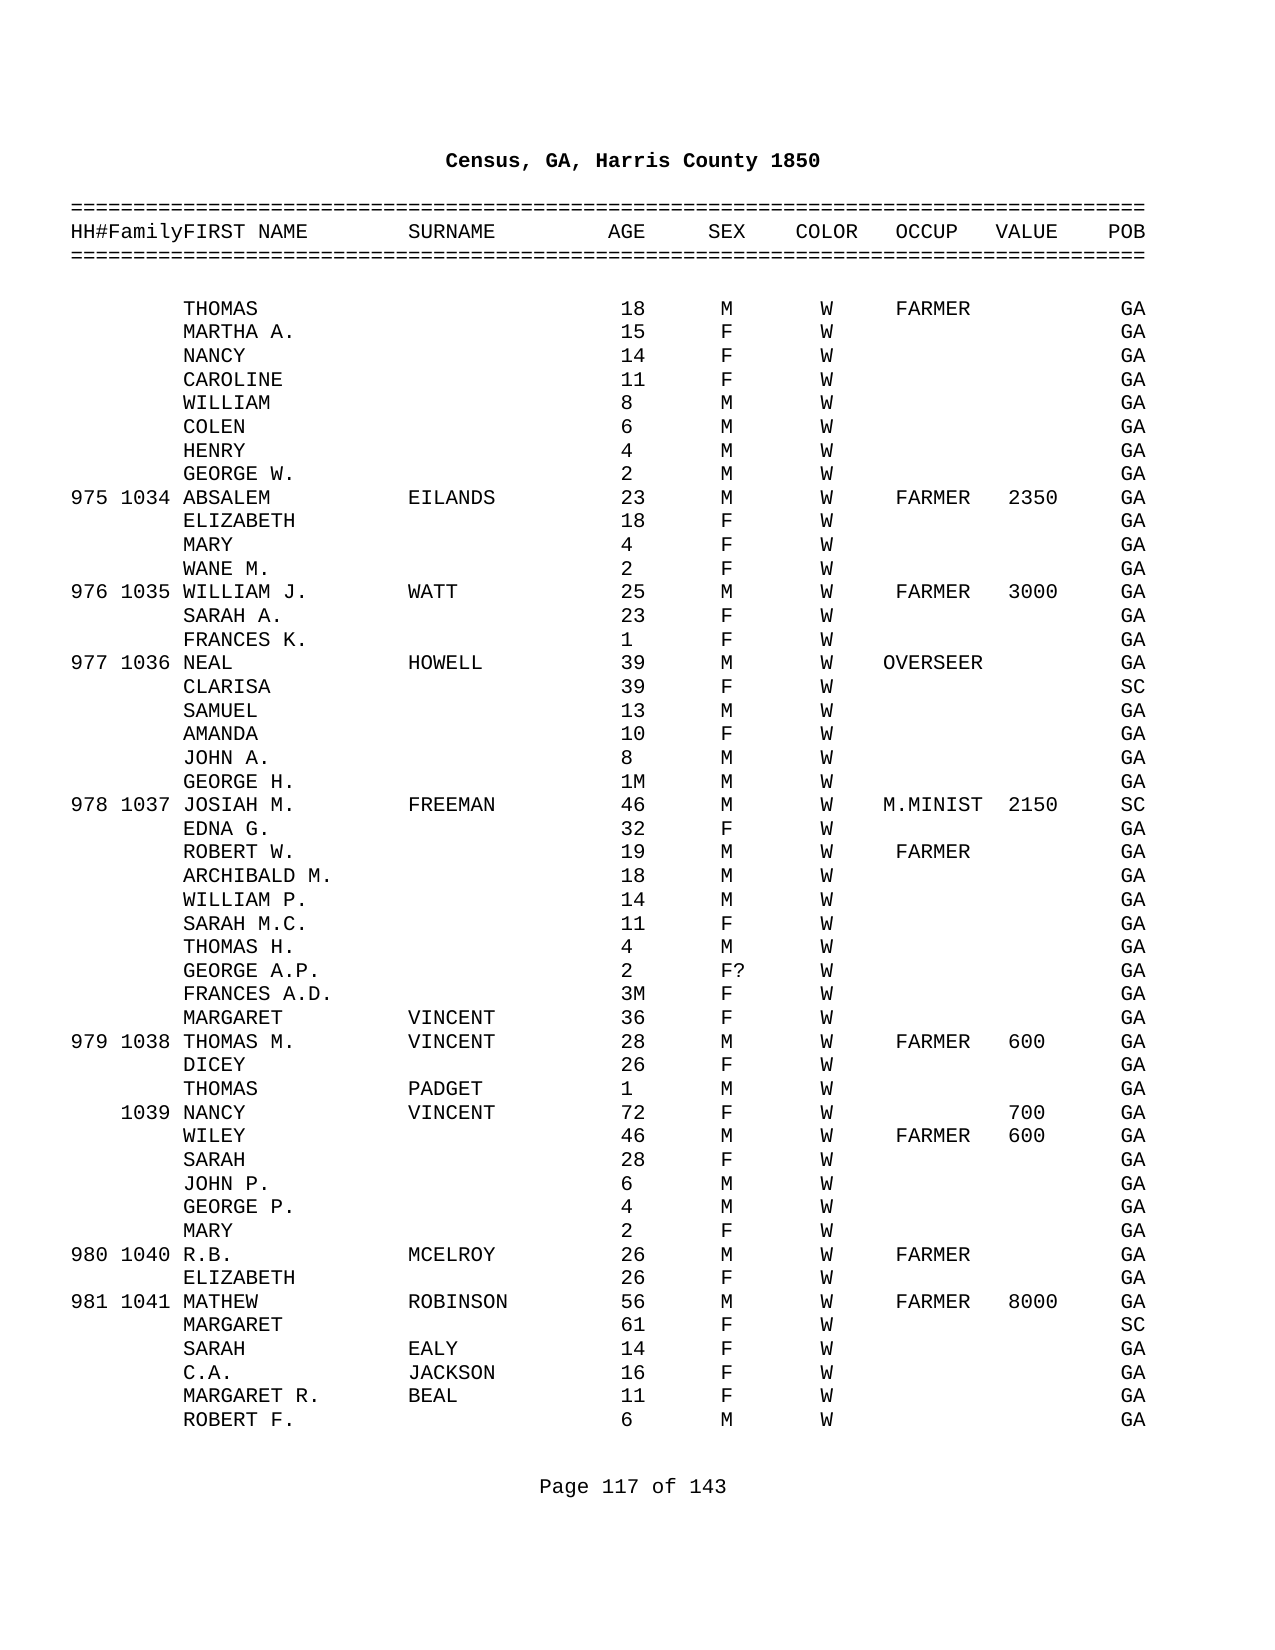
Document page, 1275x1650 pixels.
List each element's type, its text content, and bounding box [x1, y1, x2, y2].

text Robert W. 19 M W farmer GA [70, 842, 1195, 865]
text 976 1035 William J. WATT 25 M W farmer 3000 GA [70, 581, 1195, 605]
text 979 1038 Thomas M. VINCENT 28 M W farmer 600 GA [70, 1031, 1195, 1054]
text Mary 4 F W GA [70, 534, 1195, 558]
text Robert F. 6 M W GA [70, 1409, 1195, 1433]
text William P. 14 M W GA [70, 889, 1195, 912]
text George A.P. 2 F? W GA [70, 960, 1195, 983]
text Wiley 46 M W farmer 600 GA [70, 1125, 1195, 1149]
text Martha A. 15 F W GA [70, 321, 1195, 345]
text Thomas 18 M W farmer GA [70, 298, 1195, 321]
text George W. 2 M W GA [70, 463, 1195, 487]
text Thomas PADGET 1 M W GA [70, 1078, 1195, 1102]
text Sarah 28 F W GA [70, 1149, 1195, 1173]
text Henry 4 M W GA [70, 439, 1195, 463]
text Edna G. 32 F W GA [70, 818, 1195, 842]
text 978 1037 Josiah M. FREEMAN 46 M W m.minist 2150 SC [70, 794, 1195, 818]
text 980 1040 R.B. McELROY 26 M W farmer GA [70, 1243, 1195, 1267]
text Sarah A. 23 F W GA [70, 605, 1195, 629]
text Wane M. 2 F W GA [70, 558, 1195, 581]
text Amanda 10 F W GA [70, 723, 1195, 747]
text Archibald M. 18 M W GA [70, 865, 1195, 889]
text Caroline 11 F W GA [70, 369, 1195, 392]
text John A. 8 M W GA [70, 747, 1195, 771]
text Clarisa 39 F W SC [70, 676, 1195, 700]
text 1039 Nancy VINCENT 72 F W 700 GA [70, 1102, 1195, 1125]
text 981 1041 Mathew ROBINSON 56 M W farmer 8000 GA [70, 1291, 1195, 1314]
text Margaret 61 F W SC [70, 1314, 1195, 1338]
text George P. 4 M W GA [70, 1196, 1195, 1220]
text Margaret R. BEAL 11 F W GA [70, 1385, 1195, 1409]
text William 8 M W GA [70, 392, 1195, 416]
text Thomas H. 4 M W GA [70, 936, 1195, 960]
text Frances K. 1 F W GA [70, 629, 1195, 652]
text C.A. JACKSON 16 F W GA [70, 1362, 1195, 1385]
text Colen 6 M W GA [70, 416, 1195, 439]
text Margaret VINCENT 36 F W GA [70, 1007, 1195, 1031]
text Elizabeth 18 F W GA [70, 511, 1195, 534]
text Sarah EALY 14 F W GA [70, 1338, 1195, 1362]
text Frances A.D. 3m F W GA [70, 983, 1195, 1007]
text Nancy 14 F W GA [70, 345, 1195, 369]
text 975 1034 Absalem EILANDS 23 M W farmer 2350 GA [70, 487, 1195, 511]
text George H. 1m M W GA [70, 771, 1195, 794]
text Samuel 13 M W GA [70, 700, 1195, 723]
text Elizabeth 26 F W GA [70, 1267, 1195, 1291]
text John P. 6 M W GA [70, 1173, 1195, 1196]
text Sarah M.C. 11 F W GA [70, 912, 1195, 936]
text 977 1036 Neal HOWELL 39 M W overseer GA [70, 652, 1195, 676]
text Dicey 26 F W GA [70, 1054, 1195, 1078]
text Mary 2 F W GA [70, 1220, 1195, 1243]
